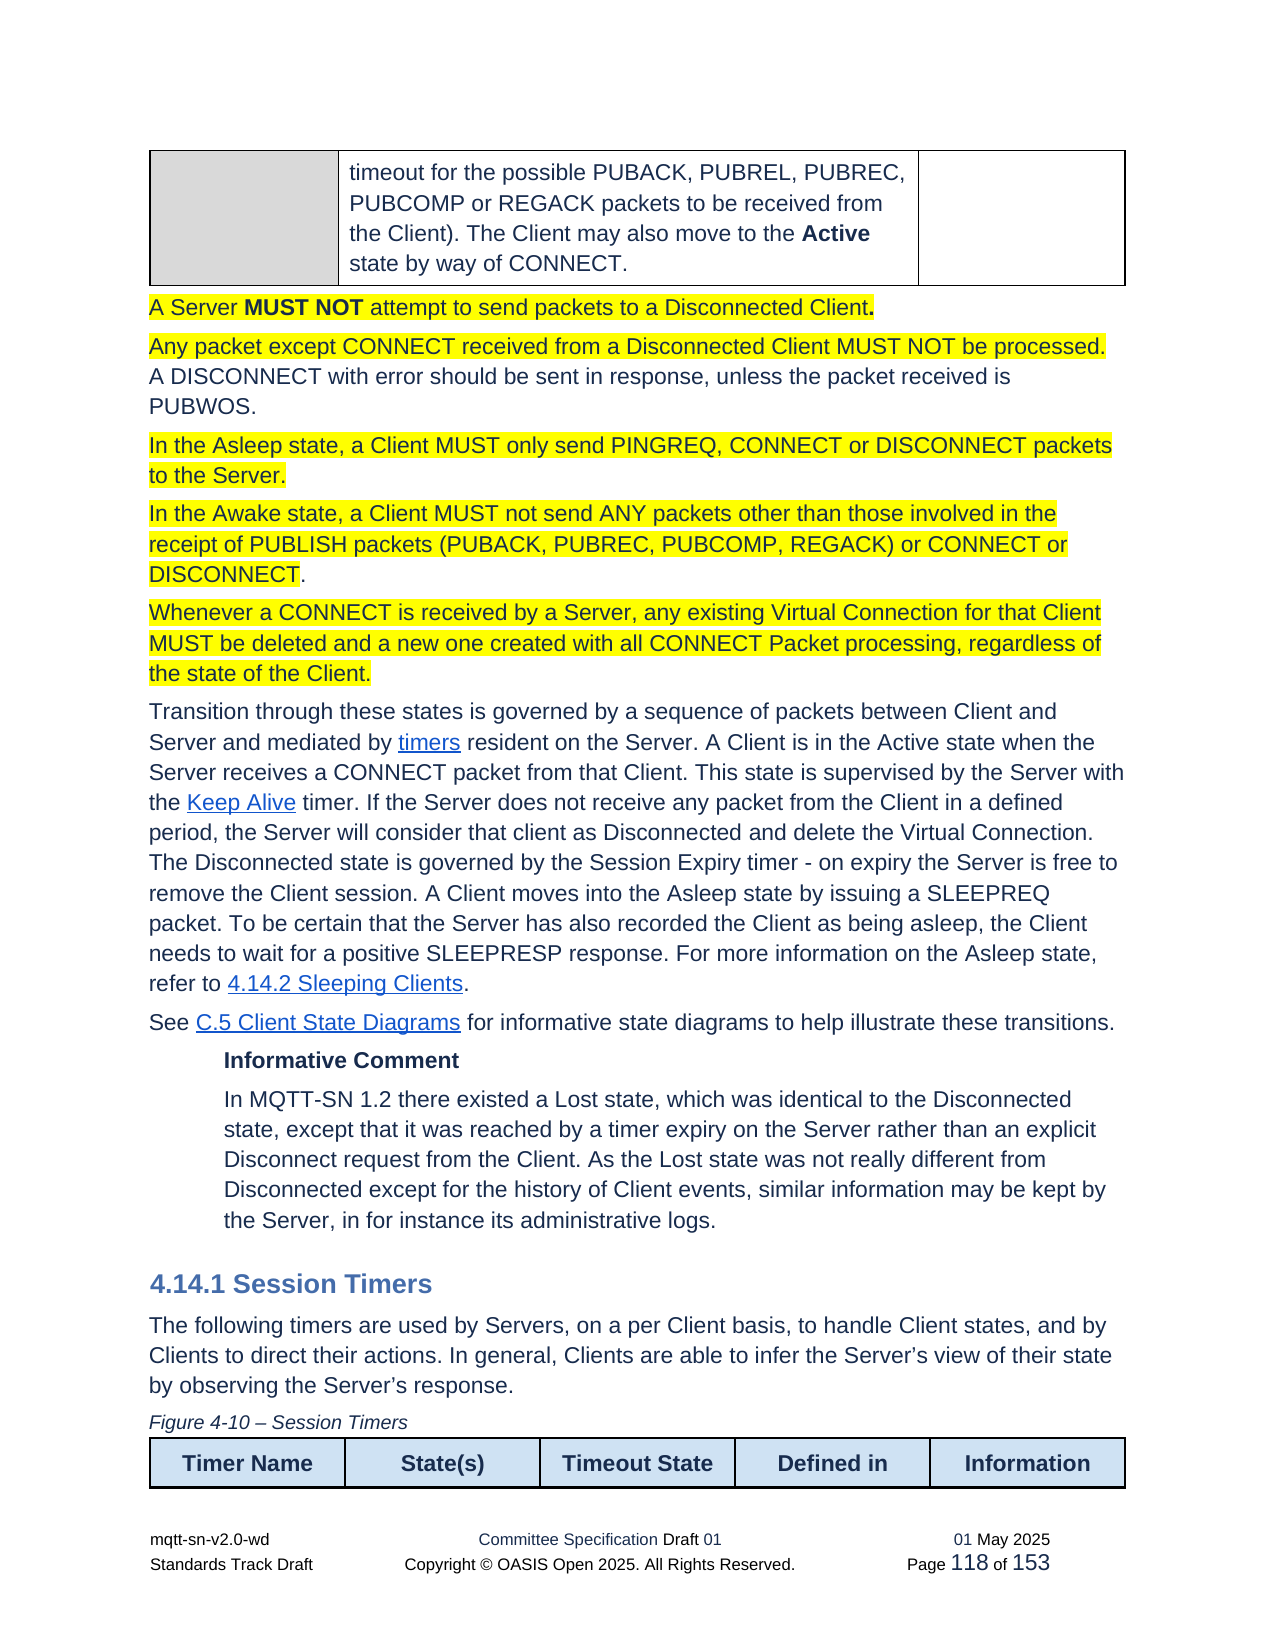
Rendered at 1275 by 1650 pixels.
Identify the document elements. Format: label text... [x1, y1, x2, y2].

text In the Asleep state, a Client MUST only send PINGREQ, CONNECT or DISCONNECT packets to the Server. [148, 432, 1124, 488]
text See C.5 Client State Diagrams for informative state diagrams to help illustrate these transitions. [148, 1009, 1124, 1035]
text In MQTT-SN 1.2 there existed a Lost state, which was identical to the Disconnected state, except that it was reached by a timer expiry on the Server rather than an explicit Disconnect request from the Client. As the Lost state was not really different from Disconnected except for the history of Client events, similar information may be kept by the Server, in for instance its administrative logs. [223, 1086, 1124, 1233]
table_header Defined in [736, 1439, 929, 1486]
table_cell timeout for the possible PUBACK, PUBREL, PUBREC, PUBCOMP or REGACK packets to be received from the Client). The Client may also move to the Active state by way of CONNECT. [339, 151, 918, 285]
table_header Timeout State [541, 1439, 734, 1486]
text Any packet except CONNECT received from a Disconnected Client MUST NOT be processed. A DISCONNECT with error should be sent in response, unless the packet received is PUBWOS. [148, 333, 1124, 419]
text A Server MUST NOT attempt to send packets to a Disconnected Client. [148, 294, 1124, 320]
subtitle 4.14.1 Session Timers [150, 1268, 1124, 1299]
text Informative Comment [223, 1047, 1124, 1073]
table_cell [151, 151, 338, 285]
text Whenever a CONNECT is received by a Server, any existing Virtual Connection for that Client MUST be deleted and a new one created with all CONNECT Packet processing, regardless of the state of the Client. [148, 599, 1124, 686]
text Figure 4-10 – Session Timers [148, 1411, 1124, 1434]
text In the Awake state, a Client MUST not send ANY packets other than those involved in the receipt of PUBLISH packets (PUBACK, PUBREC, PUBCOMP, REGACK) or CONNECT or DISCONNECT. [148, 500, 1124, 587]
text The following timers are used by Servers, on a per Client basis, to handle Client states, and by Clients to direct their actions. In general, Clients are able to infer the Server’s view of their state by observing the Server’s response. [148, 1312, 1124, 1399]
table_header Timer Name [151, 1439, 344, 1486]
text Transition through these states is governed by a sequence of packets between Client and Server and mediated by timers resident on the Server. A Client is in the Active state when the Server receives a CONNECT packet from that Client. This state is supervised by the Server with the Keep Alive timer. If the Server does not receive any packet from the Client in a defined period, the Server will consider that client as Disconnected and delete the Virtual Connection. The Disconnected state is governed by the Session Expiry timer - on expiry the Server is free to remove the Client session. A Client moves into the Asleep state by issuing a SLEEPREQ packet. To be certain that the Server has also recorded the Client as being asleep, the Client needs to wait for a positive SLEEPRESP response. For more information on the Asleep state, refer to 4.14.2 Sleeping Clients. [148, 698, 1124, 996]
table_cell [919, 151, 1124, 285]
table_header State(s) [346, 1439, 539, 1486]
table_header Information [931, 1439, 1124, 1486]
